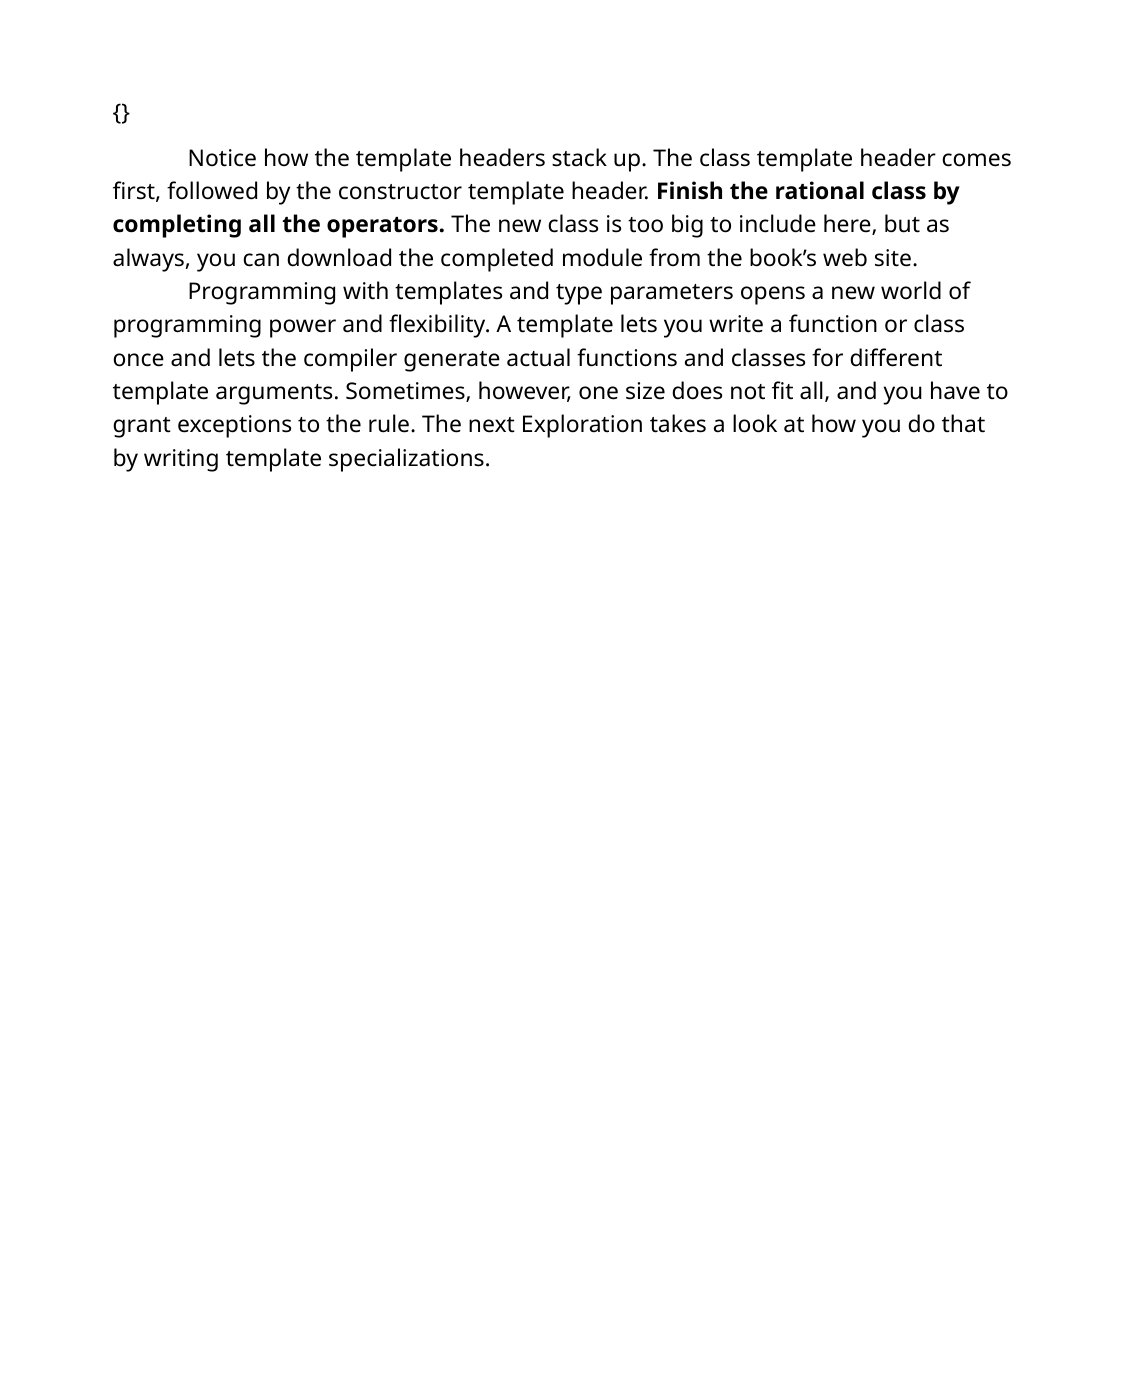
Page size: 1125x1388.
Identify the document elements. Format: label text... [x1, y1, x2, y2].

text Programming with templates and type parameters opens a new world of programming power and flexibility. A template lets you write a function or class once and lets the compiler generate actual functions and classes for different template arguments. Sometimes, however, one size does not fit all, and you have to grant exceptions to the rule. The next Exploration takes a look at how you do that by writing template specializations. [112, 273, 1012, 473]
text Notice how the template headers stack up. The class template header comes first, followed by the constructor template header. Finish the rational class by completing all the operators. The new class is too big to include here, but as always, you can download the completed module from the book’s web site. [112, 140, 1012, 273]
text {} [112, 96, 1012, 127]
